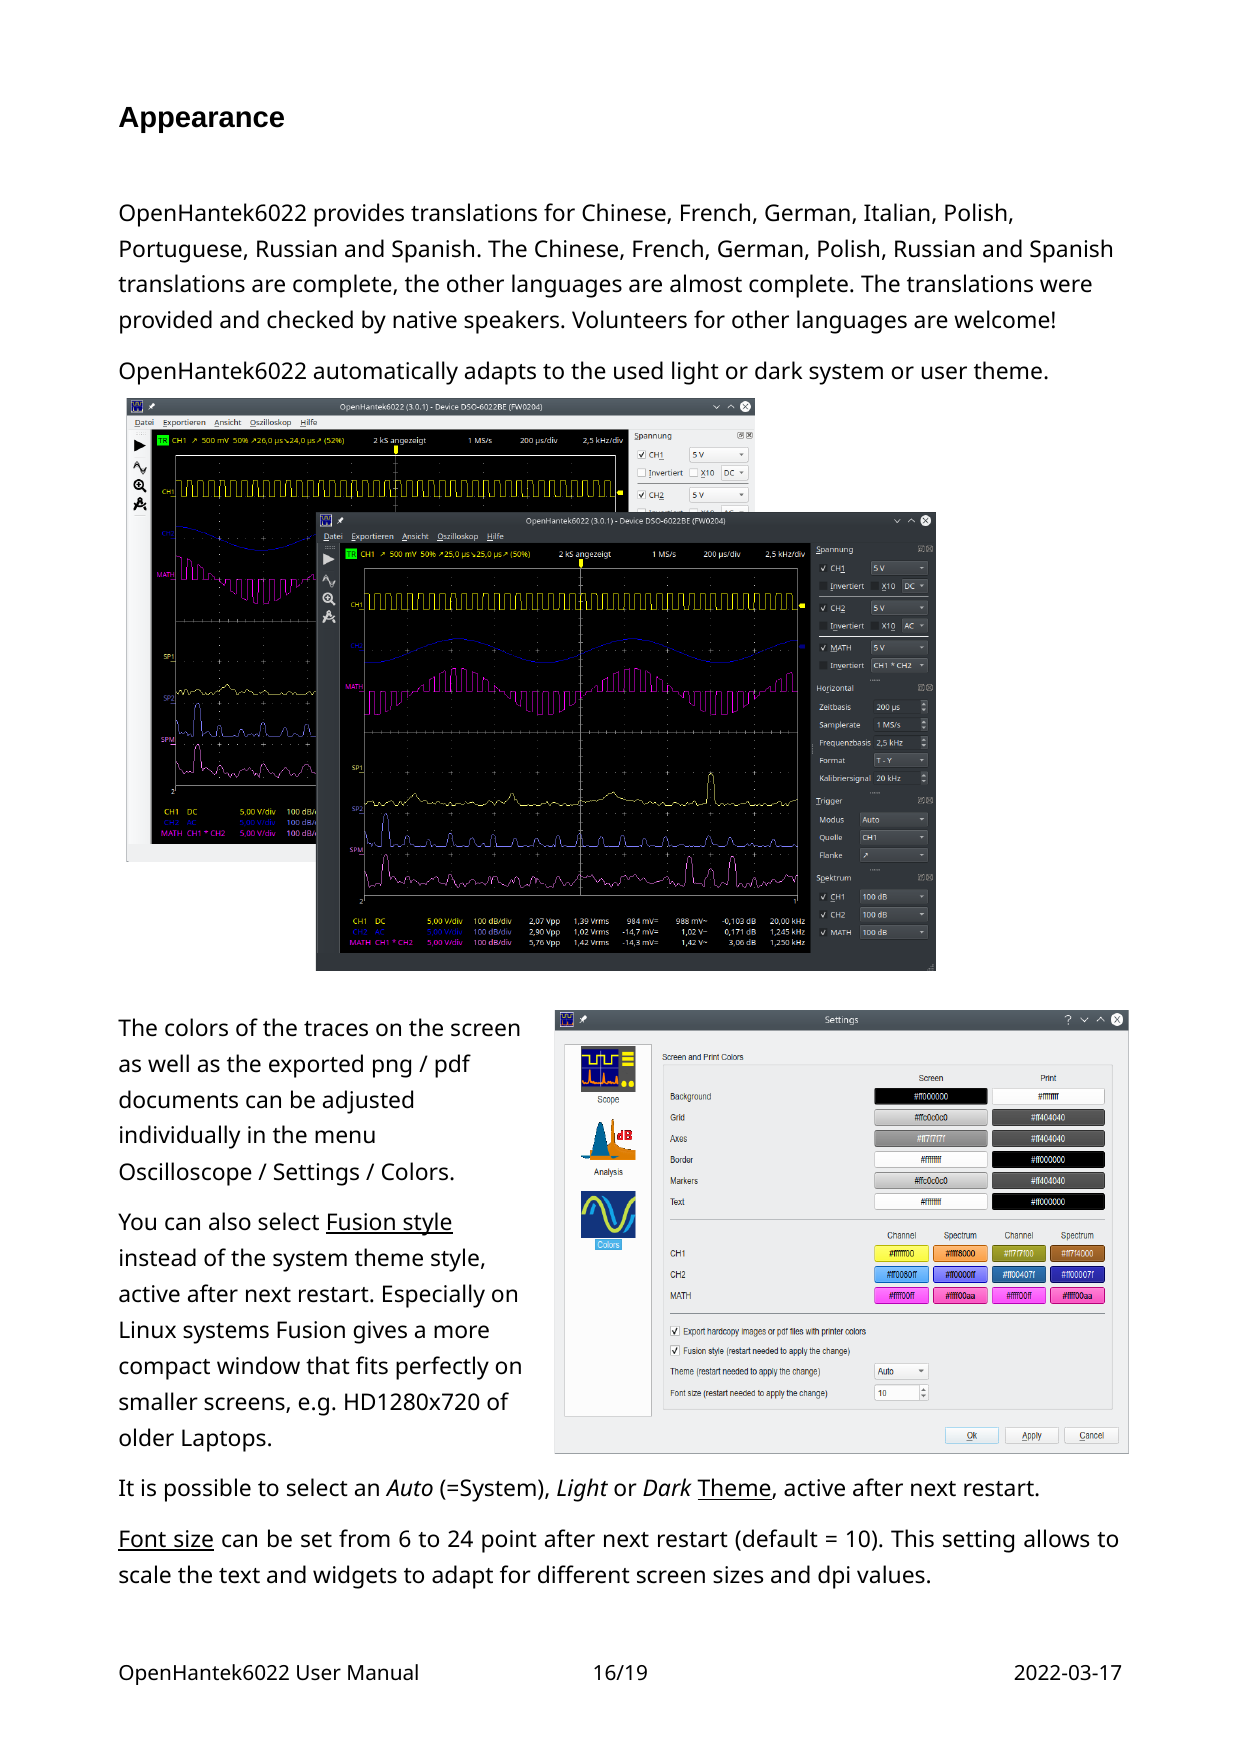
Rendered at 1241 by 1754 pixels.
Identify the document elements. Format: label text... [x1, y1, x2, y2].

picture [554, 1010, 1129, 1454]
picture [126, 398, 936, 971]
subtitle OpenHantek6022 automatically adapts to the used light or dark system or user theme. [118, 355, 1122, 386]
subtitle It is possible to select an Auto (=System), Light or Dark Theme, active after next restart. [118, 1472, 1122, 1503]
subtitle The colors of the traces on the screen as well as the exported png / pdf documents can be adjusted individually in the menu Oscilloscope / Settings / Colors. [118, 1012, 554, 1187]
subtitle OpenHantek6022 provides translations for Chinese, French, German, Italian, Polish, Portuguese, Russian and Spanish. The Chinese, French, German, Polish, Russian and Spanish translations are complete, the other languages are almost complete. The translations were provided and checked by native speakers. Volunteers for other languages are welcome! [118, 197, 1122, 336]
subtitle You can also select Fusion style instead of the system theme style, active after next restart. Especially on Linux systems Fusion gives a more compact window that fits perfectly on smaller screens, e.g. HD1280x720 of older Laptops. [118, 1206, 554, 1453]
subtitle Appearance [118, 100, 1122, 133]
subtitle Font size can be set from 6 to 24 point after next restart (default = 10). This setting allows to scale the text and widgets to adapt for different screen sizes and dpi values. [118, 1523, 1122, 1590]
